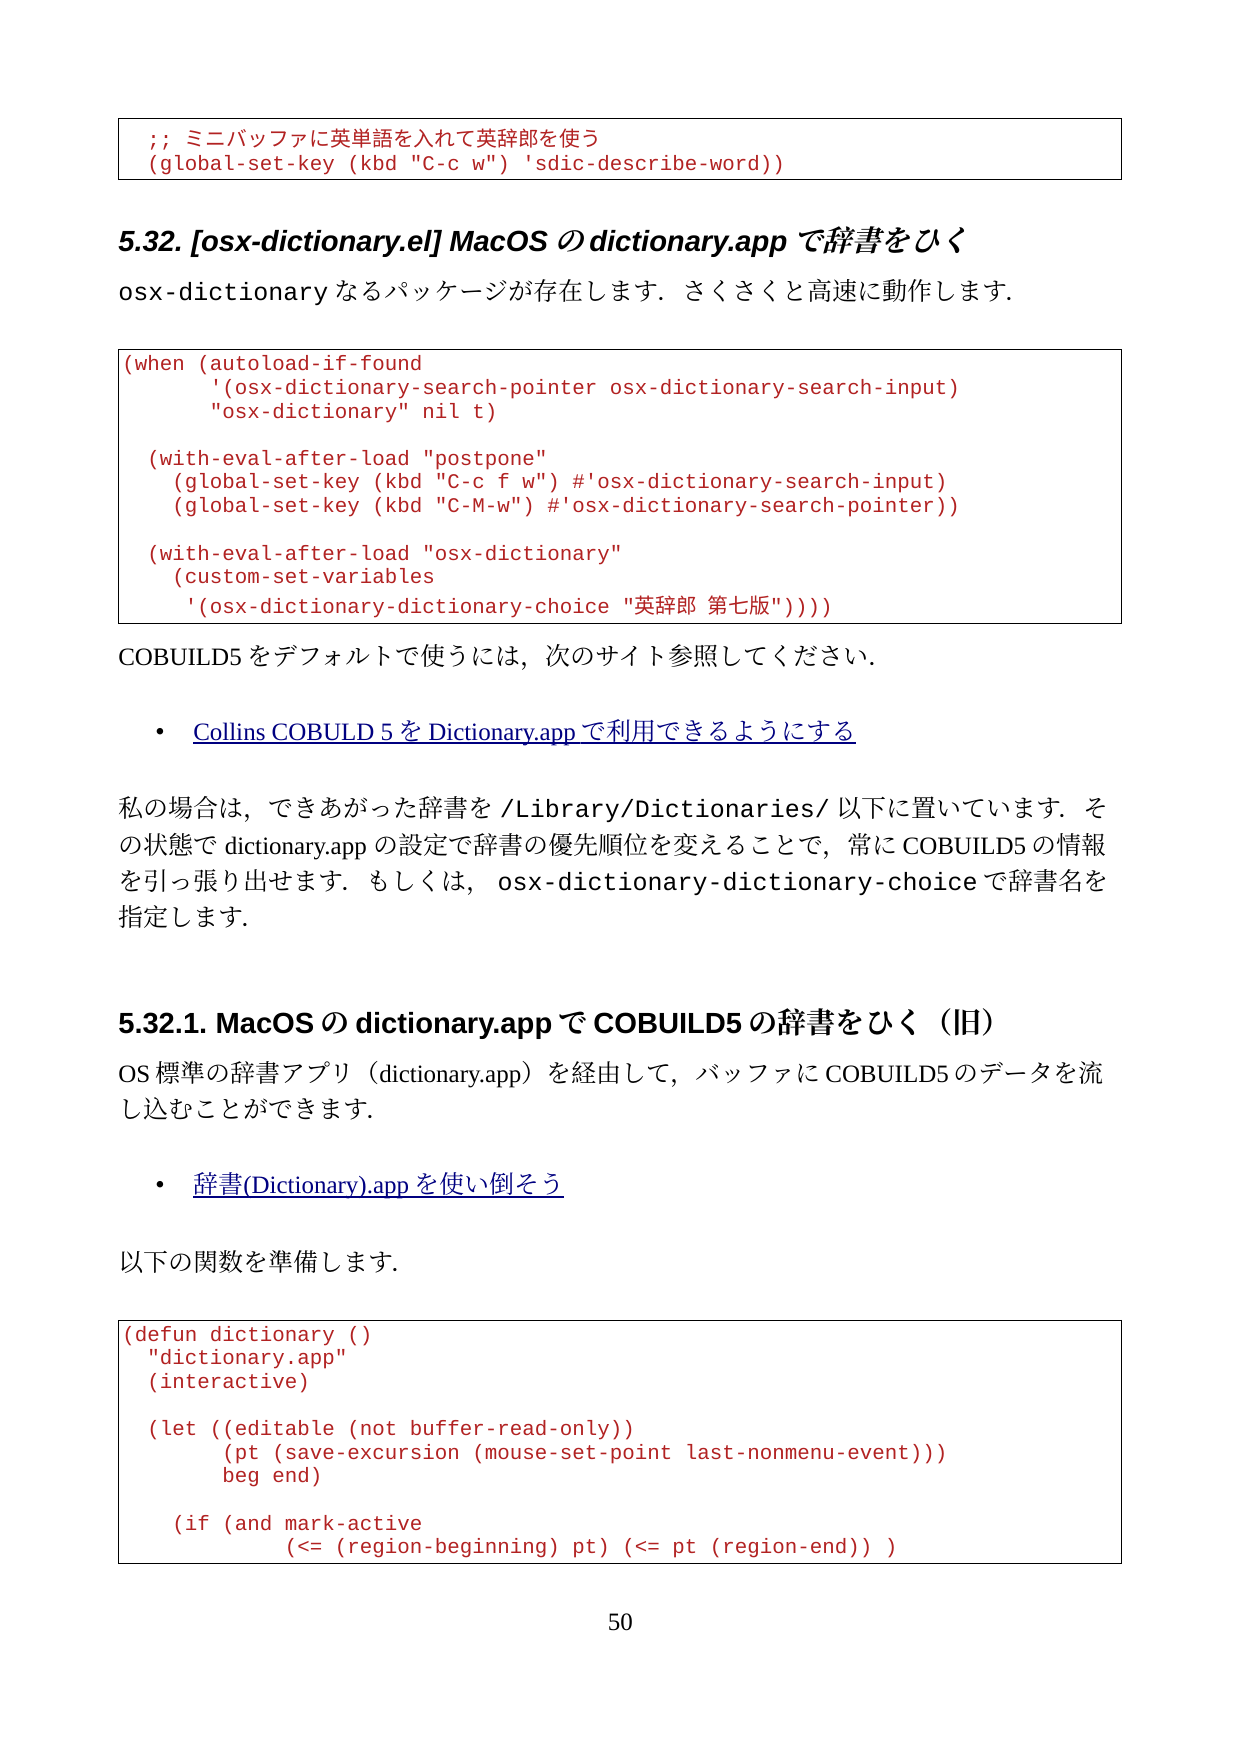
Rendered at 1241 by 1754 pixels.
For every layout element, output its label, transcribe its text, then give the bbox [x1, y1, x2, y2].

text beg end) [119, 1462, 1121, 1485]
text 私の場合は，できあがった辞書を /Library/Dictionaries/ 以下に置いています．その状態で dictionary.app の設定で辞書の優先順位を変えることで，常にCOBUILD5の情報を引っ張り出せます．もしくは， osx-dictionary-dictionary-choice で辞書名を指定します． [118, 789, 1122, 962]
text (custom-set-variables [119, 562, 1121, 586]
text COBUILD5をデフォルトで使うには，次のサイト参照してください． [118, 637, 1122, 701]
text (let ((editable (not buffer-read-only)) [119, 1414, 1121, 1438]
text (interactive) [119, 1367, 1121, 1391]
subtitle [osx-dictionary.el] MacOSのdictionary.appで辞書をひく [118, 217, 1122, 259]
text (if (and mark-active [119, 1509, 1121, 1532]
list Collins COBULD 5をDictionary.appで利用できるようにする [156, 714, 1122, 777]
text '(osx-dictionary-dictionary-choice "英辞郎 第七版")))) [119, 586, 1121, 623]
subtitle MacOSのdictionary.appでCOBUILD5の辞書をひく（旧） [118, 1000, 1122, 1042]
text "osx-dictionary" nil t) [119, 397, 1121, 420]
text "dictionary.app" [119, 1343, 1121, 1367]
text (defun dictionary () [119, 1321, 1121, 1343]
text osx-dictionary なるパッケージが存在します．さくさくと高速に動作します． [118, 272, 1122, 337]
list 辞書(Dictionary).appを使い倒そう [156, 1167, 1122, 1230]
text '(osx-dictionary-search-pointer osx-dictionary-search-input) [119, 373, 1121, 397]
text (when (autoload-if-found [119, 350, 1121, 373]
text OS標準の辞書アプリ（dictionary.app）を経由して，バッファにCOBUILD5のデータを流し込むことができます． [118, 1054, 1122, 1155]
text (with-eval-after-load "osx-dictionary" [119, 538, 1121, 562]
text ;; ミニバッファに英単語を入れて英辞郎を使う [119, 119, 1121, 148]
text 以下の関数を準備します． [118, 1242, 1122, 1307]
text (global-set-key (kbd "C-c f w") #'osx-dictionary-search-input) [119, 468, 1121, 491]
text (<= (region-beginning) pt) (<= pt (region-end)) ) [119, 1532, 1121, 1563]
text (with-eval-after-load "postpone" [119, 444, 1121, 468]
text (pt (save-excursion (mouse-set-point last-nonmenu-event))) [119, 1438, 1121, 1462]
text (global-set-key (kbd "C-M-w") #'osx-dictionary-search-pointer)) [119, 491, 1121, 515]
text (global-set-key (kbd "C-c w") 'sdic-describe-word)) [119, 148, 1121, 179]
